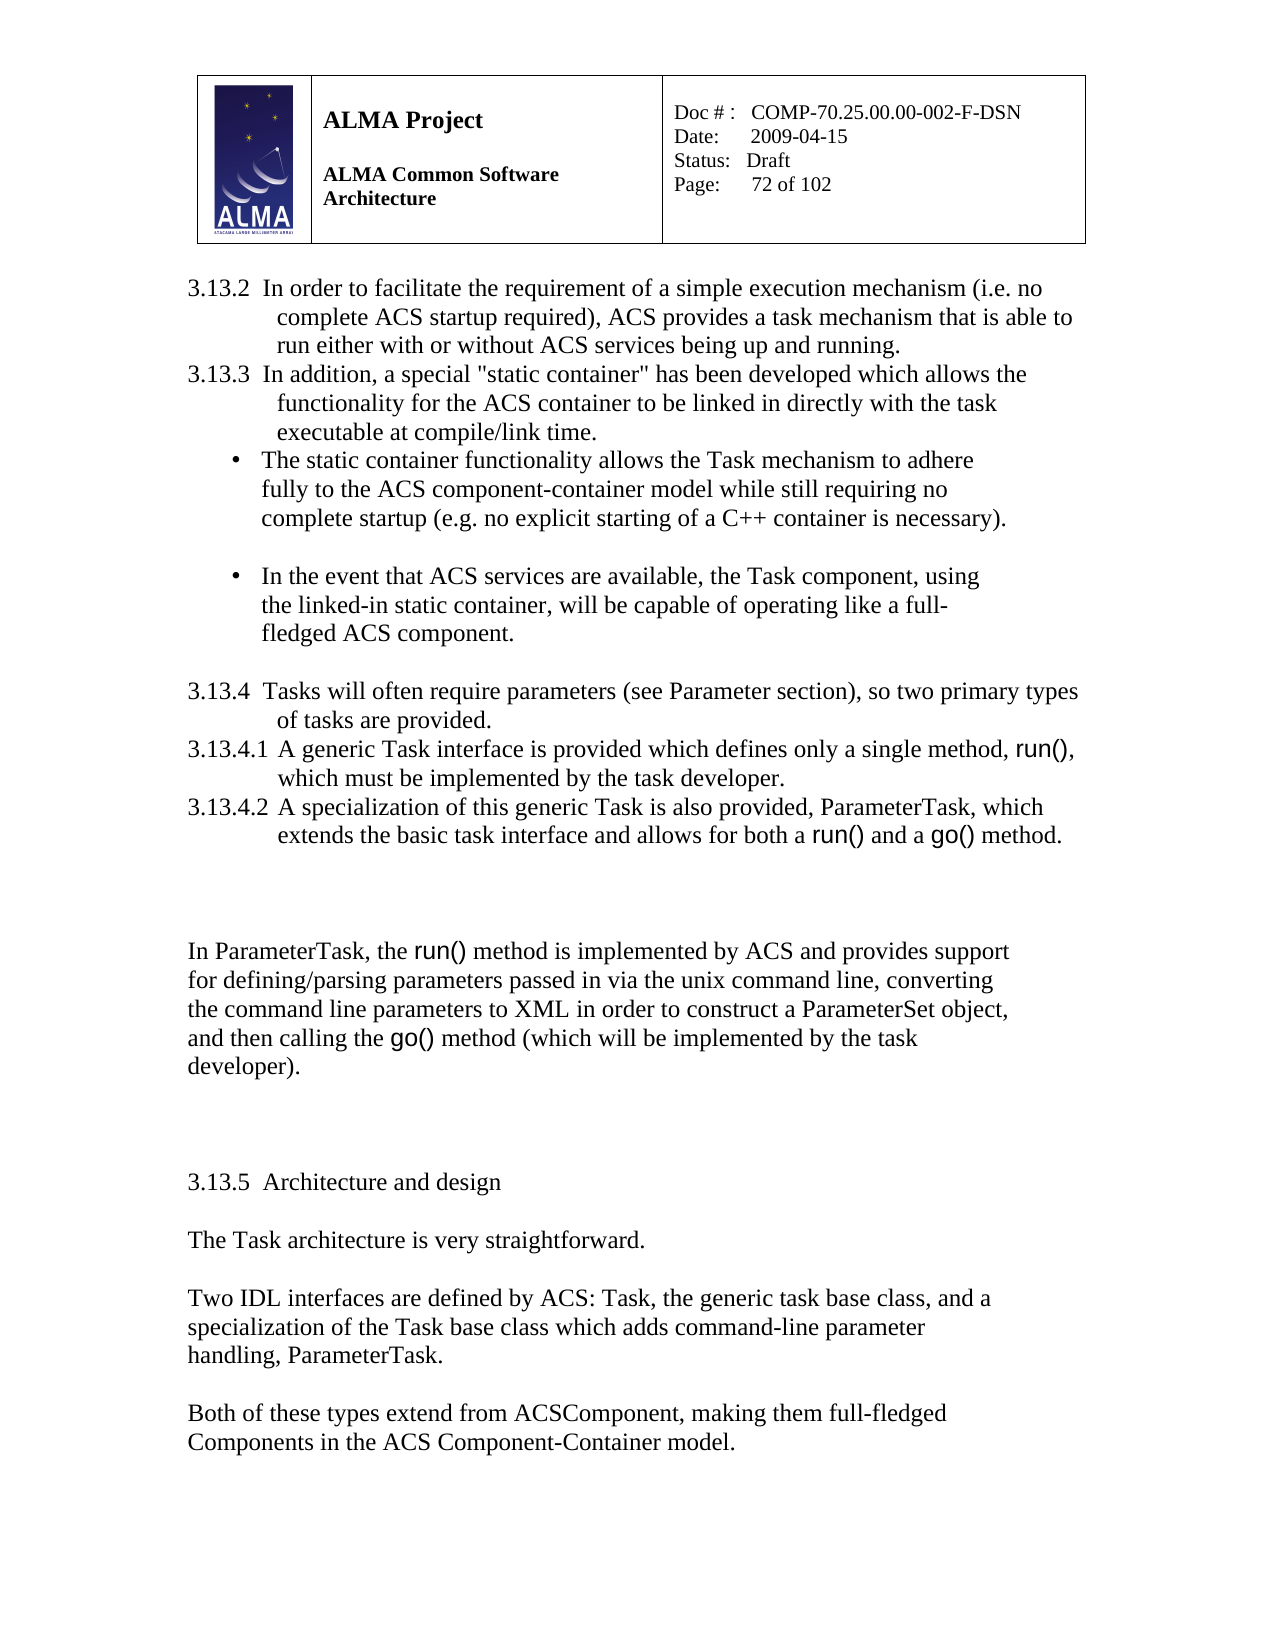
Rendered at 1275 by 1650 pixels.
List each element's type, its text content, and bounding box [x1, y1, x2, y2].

text Both of these types extend from ACSComponent, making them full-fledged Components in the ACS Component-Container model. [187, 1398, 1012, 1456]
subtitle Tasks will often require parameters (see Parameter section), so two primary types of tasks are provided. [187, 676, 1087, 734]
subtitle In addition, a special "static container" has been developed which allows the functionality for the ACS container to be linked in directly with the task executable at compile/link time. [187, 359, 1087, 446]
subtitle In order to facilitate the requirement of a simple execution mechanism (i.e. no complete ACS startup required), ACS provides a task mechanism that is able to run either with or without ACS services being up and running. [187, 273, 1087, 359]
list In the event that ACS services are available, the Task component, using the linked-in static container, will be capable of operating like a full-fledged ACS component. [232, 561, 1012, 647]
subtitle A generic Task interface is provided which defines only a single method, run(), which must be implemented by the task developer. [187, 734, 1087, 792]
subtitle A specialization of this generic Task is also provided, ParameterTask, which extends the basic task interface and allows for both a run() and a go() method. [187, 792, 1087, 849]
text In ParameterTask, the run() method is implemented by ACS and provides support for defining/parsing parameters passed in via the unix command line, converting the command line parameters to XML in order to construct a ParameterSet object, and then calling the go() method (which will be implemented by the task developer). [187, 936, 1012, 1080]
picture [214, 85, 293, 235]
list The static container functionality allows the Task mechanism to adhere fully to the ACS component-container model while still requiring no complete startup (e.g. no explicit starting of a C++ container is necessary). [232, 446, 1012, 532]
text The Task architecture is very straightforward. [187, 1225, 1012, 1254]
subtitle Architecture and design [187, 1167, 1087, 1196]
text Two IDL interfaces are defined by ACS: Task, the generic task base class, and a specialization of the Task base class which adds command-line parameter handling, ParameterTask. [187, 1283, 1012, 1369]
